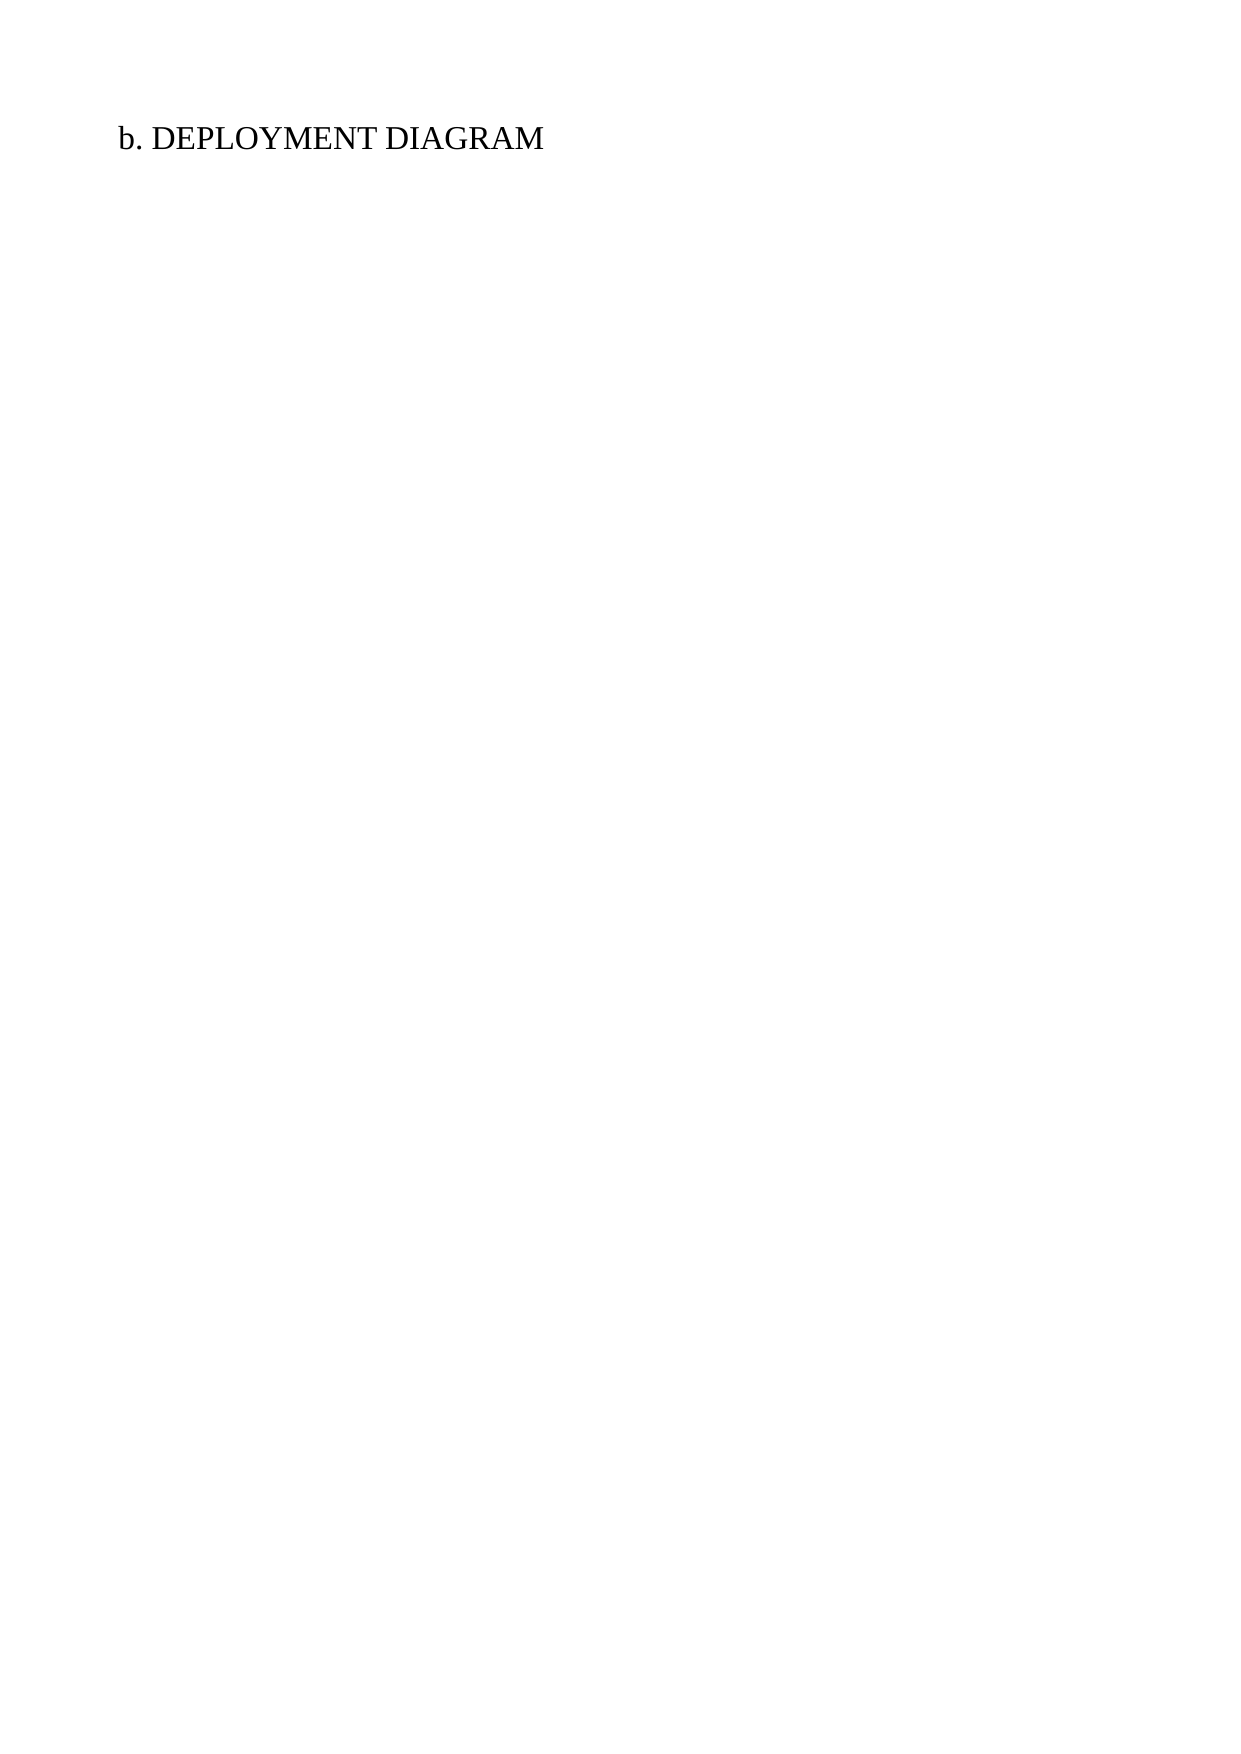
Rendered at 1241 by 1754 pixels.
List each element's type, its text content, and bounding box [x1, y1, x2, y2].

text b. DEPLOYMENT DIAGRAM [118, 118, 1122, 156]
